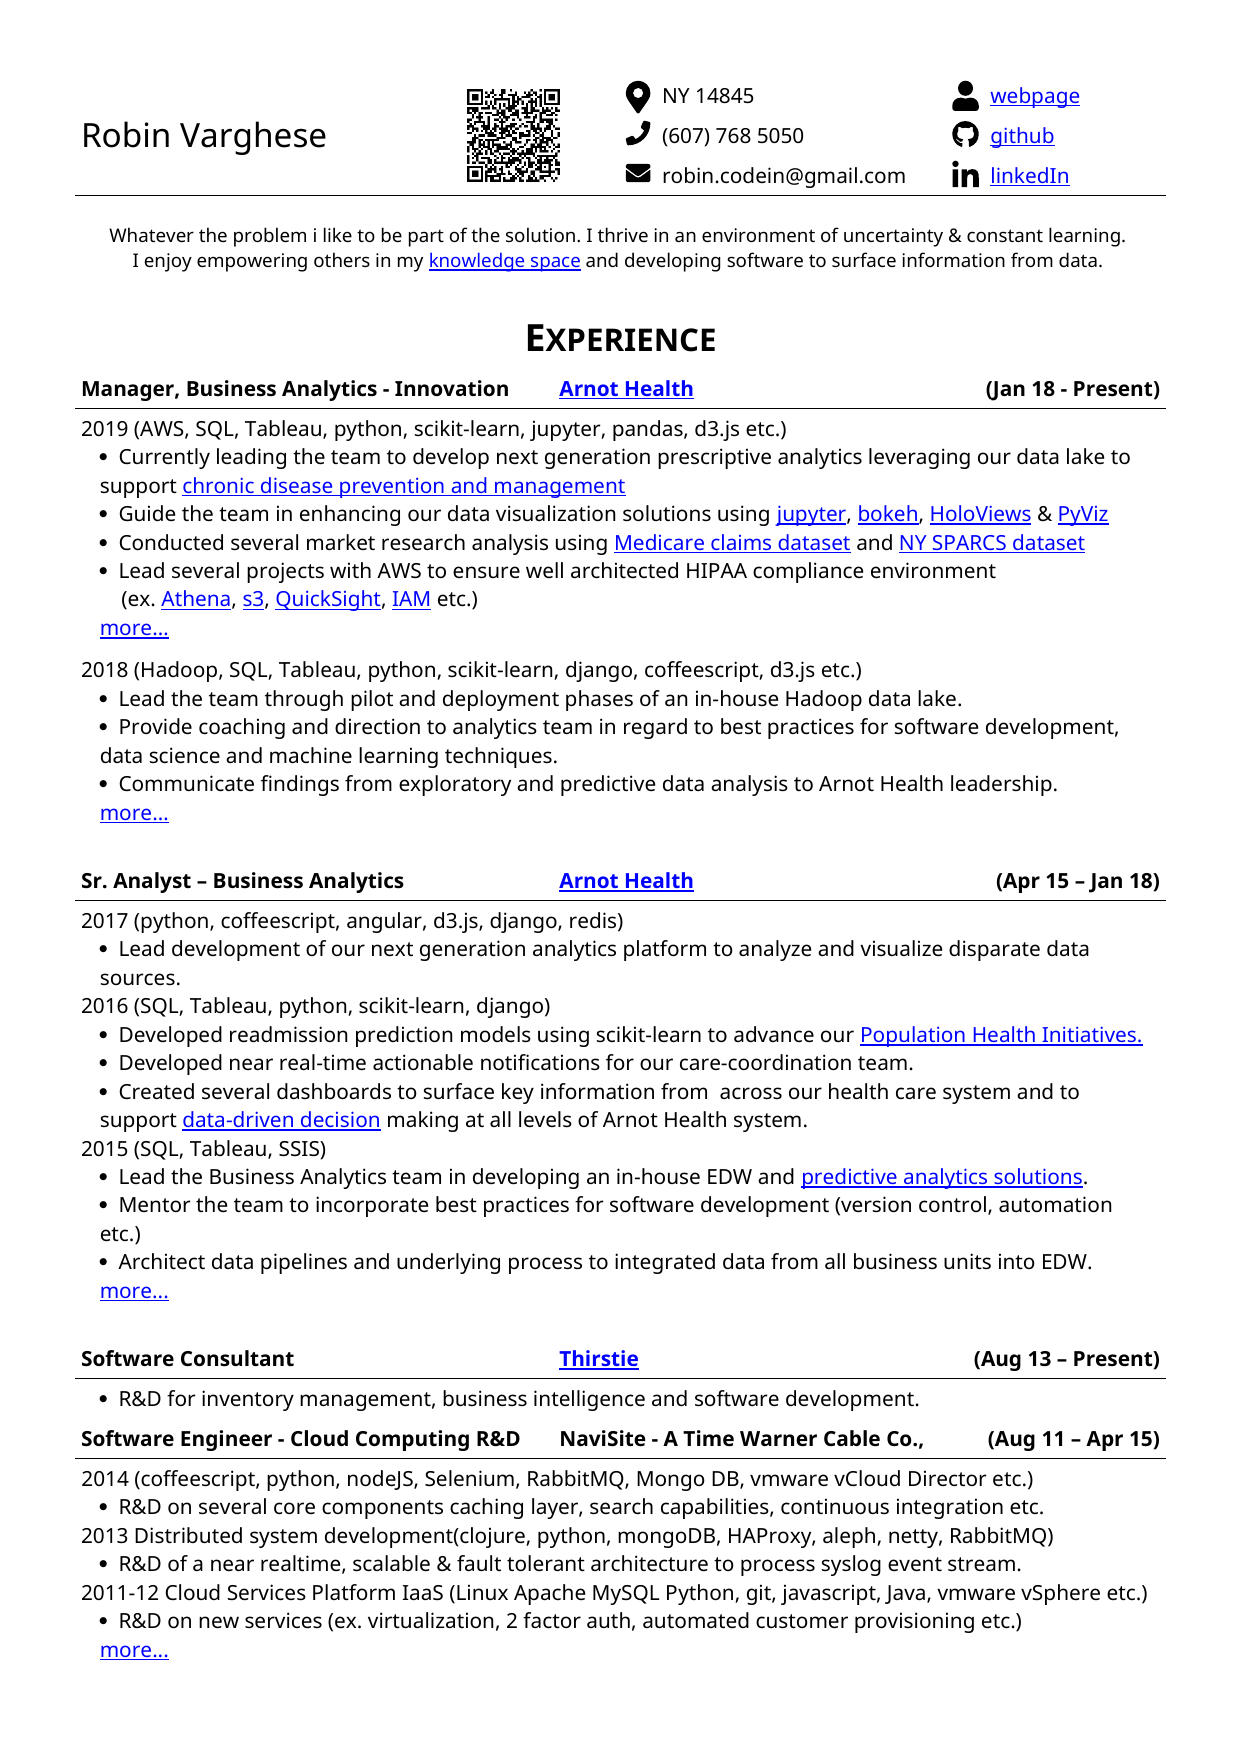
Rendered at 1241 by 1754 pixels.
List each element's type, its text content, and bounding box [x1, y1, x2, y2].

table_header [349, 75, 620, 195]
table_cell EXPERIENCE [75, 292, 1166, 368]
table_cell Arnot Health [553, 368, 947, 408]
table_cell 2019 (AWS, SQL, Tableau, python, scikit-learn, jupyter, pandas, d3.js etc.) Currently leading the team to develop next generation prescriptive analytics leveraging our data lake to support chronic disease prevention and management Guide the team in enhancing our data visualization solutions using jupyter, bokeh, HoloViews & PyViz Conducted several market research analysis using Medicare claims dataset and NY SPARCS dataset Lead several projects with AWS to ensure well architected HIPAA compliance environment (ex. Athena, s3, QuickSight, IAM etc.) more… 2018 (Hadoop, SQL, Tableau, python, scikit-learn, django, coffeescript, d3.js etc.) Lead the team through pilot and deployment phases of an in-house Hadoop data lake. Provide coaching and direction to analytics team in regard to best practices for software development, data science and machine learning techniques. Communicate findings from exploratory and predictive data analysis to Arnot Health leadership. more… [75, 409, 1166, 860]
table_header NY 14845 [656, 75, 947, 115]
table_cell 2014 (coffeescript, python, nodeJS, Selenium, RabbitMQ, Mongo DB, vmware vCloud Director etc.) R&D on several core components caching layer, search capabilities, continuous integration etc. 2013 Distributed system development(clojure, python, mongoDB, HAProxy, aleph, netty, RabbitMQ) R&D of a near realtime, scalable & fault tolerant architecture to process syslog event stream. 2011-12 Cloud Services Platform IaaS (Linux Apache MySQL Python, git, javascript, Java, vmware vSphere etc.) R&D on new services (ex. virtualization, 2 factor auth, automated customer provisioning etc.) more... [75, 1459, 1166, 1697]
table_header Robin Varghese [75, 75, 349, 195]
table_cell (Aug 13 – Present) [947, 1339, 1166, 1378]
table_cell (Apr 15 – Jan 18) [947, 860, 1166, 900]
table_header [947, 75, 984, 115]
table_cell [947, 115, 984, 155]
table_cell Software Consultant [75, 1339, 553, 1378]
table_cell [947, 155, 984, 195]
table_cell NaviSite - A Time Warner Cable Co., [553, 1418, 947, 1458]
table_header [620, 75, 656, 115]
table_header webpage [985, 75, 1166, 115]
table_cell github [985, 115, 1166, 155]
table_cell Arnot Health [553, 860, 947, 900]
table_cell (607) 768 5050 [656, 115, 947, 155]
table_cell linkedIn [985, 155, 1166, 195]
table_cell Sr. Analyst – Business Analytics [75, 860, 553, 900]
table_cell [620, 115, 656, 155]
table_cell (Aug 11 – Apr 15) [947, 1418, 1166, 1458]
table_cell (Jan 18 - Present) [947, 368, 1166, 408]
table_cell Whatever the problem i like to be part of the solution. I thrive in an environment of uncertainty & constant learning. I enjoy empowering others in my knowledge space and developing software to surface information from data. [75, 196, 1166, 292]
table_cell 2017 (python, coffeescript, angular, d3.js, django, redis) Lead development of our next generation analytics platform to analyze and visualize disparate data sources. 2016 (SQL, Tableau, python, scikit-learn, django) Developed readmission prediction models using scikit-learn to advance our Population Health Initiatives. Developed near real-time actionable notifications for our care-coordination team. Created several dashboards to surface key information from across our health care system and to support data-driven decision making at all levels of Arnot Health system. 2015 (SQL, Tableau, SSIS) Lead the Business Analytics team in developing an in-house EDW and predictive analytics solutions. Mentor the team to incorporate best practices for software development (version control, automation etc.) Architect data pipelines and underlying process to integrated data from all business units into EDW. more... [75, 901, 1166, 1338]
table_cell robin.codein@gmail.com [656, 155, 947, 195]
table_cell Manager, Business Analytics - Innovation [75, 368, 553, 408]
table_cell Thirstie [553, 1339, 947, 1378]
table_cell R&D for inventory management, business intelligence and software development. [75, 1379, 1166, 1418]
table_cell Software Engineer - Cloud Computing R&D [75, 1418, 553, 1458]
table_cell [620, 155, 656, 195]
picture [457, 80, 570, 192]
